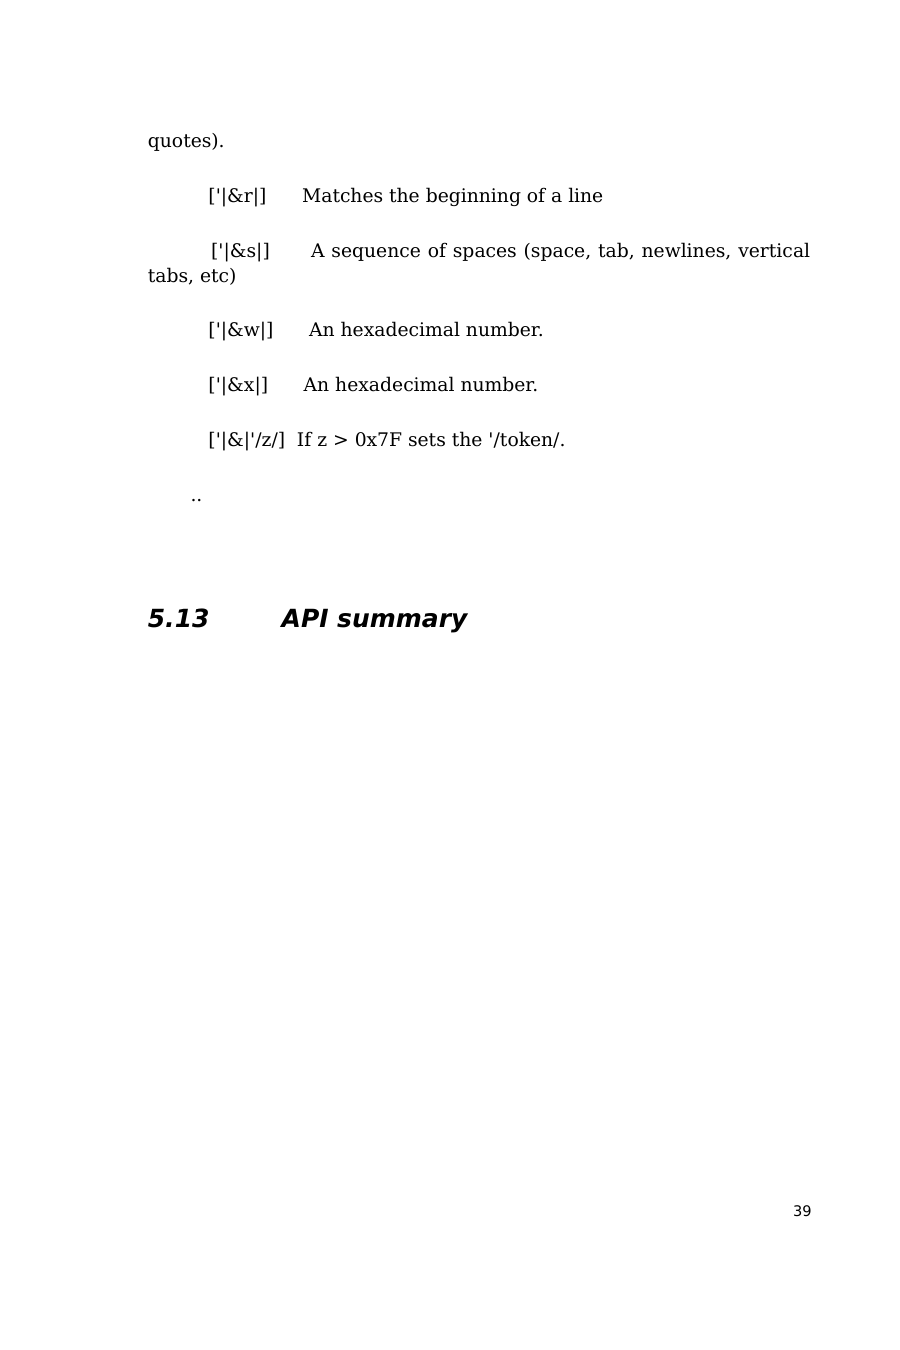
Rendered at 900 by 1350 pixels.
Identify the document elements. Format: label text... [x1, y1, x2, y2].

text .. [148, 484, 811, 506]
text ['|&r|] Matches the beginning of a line [148, 185, 811, 207]
subtitle API summary [148, 604, 811, 633]
text ['|&x|] An hexadecimal number. [148, 374, 811, 396]
text ['|&s|] A sequence of spaces (space, tab, newlines, vertical tabs, etc) [148, 240, 811, 286]
text ['|&|'/z/] If z > 0x7F sets the '/token/. [148, 429, 811, 451]
text quotes). [148, 130, 811, 152]
text ['|&w|] An hexadecimal number. [148, 319, 811, 341]
